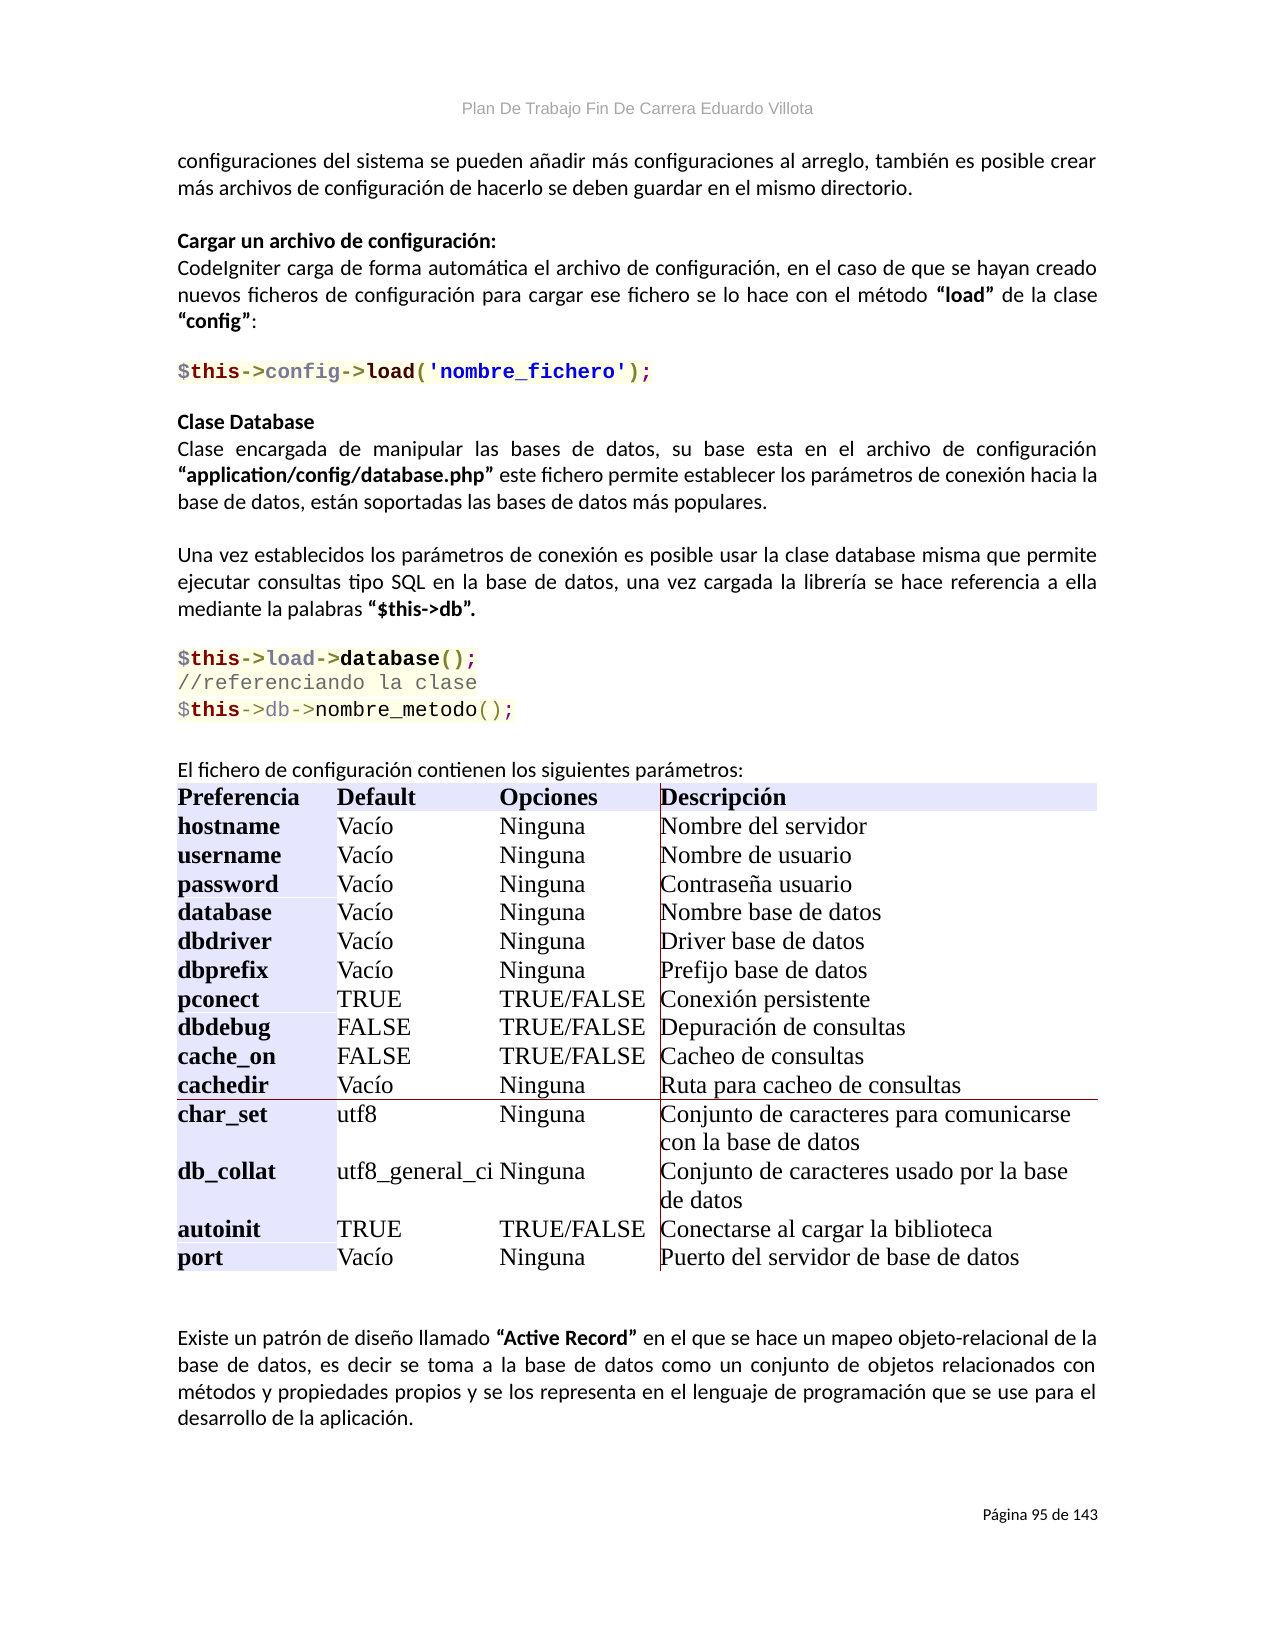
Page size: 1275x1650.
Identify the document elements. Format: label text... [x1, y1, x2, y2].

table_cell TRUE [337, 1214, 499, 1242]
table_cell Vacío [337, 955, 499, 984]
table_cell Vacío [337, 1243, 499, 1271]
table_cell utf8 [337, 1100, 499, 1156]
table_cell Conexión persistente [661, 984, 1097, 1012]
table_cell Ninguna [499, 955, 660, 984]
table_cell char_set [177, 1100, 337, 1156]
table_cell password [177, 869, 337, 897]
table_cell cachedir [177, 1070, 337, 1099]
table_header Opciones [499, 783, 660, 811]
table_cell Ninguna [499, 840, 660, 869]
table_cell Driver base de datos [661, 926, 1097, 955]
table_cell Cacheo de consultas [661, 1041, 1097, 1070]
table_cell FALSE [337, 1013, 499, 1041]
table_cell cache_on [177, 1041, 337, 1070]
table_cell Vacío [337, 840, 499, 869]
text Cargar un archivo de configuración: [177, 228, 1098, 254]
table_cell Puerto del servidor de base de datos [661, 1243, 1097, 1271]
text $this->load->database(); [177, 648, 1098, 672]
text Clase encargada de manipular las bases de datos, su base esta en el archivo de configuración “application/config/database.php” este fichero permite establecer los parámetros de conexión hacia la base de datos, están soportadas las bases de datos más populares. [177, 435, 1098, 515]
table_cell Nombre base de datos [661, 898, 1097, 926]
text $this->db->nombre_metodo(); [177, 699, 1098, 723]
table_cell TRUE/FALSE [499, 1041, 660, 1070]
table_cell TRUE/FALSE [499, 1013, 660, 1041]
table_cell hostname [177, 811, 337, 840]
table_cell Prefijo base de datos [661, 955, 1097, 984]
table_cell Ruta para cacheo de consultas [661, 1070, 1097, 1099]
text //referenciando la clase [177, 672, 1098, 696]
table_cell dbdriver [177, 926, 337, 955]
table_cell Vacío [337, 869, 499, 897]
text CodeIgniter carga de forma automática el archivo de configuración, en el caso de que se hayan creado nuevos ficheros de configuración para cargar ese fichero se lo hace con el método “load” de la clase “config”: [177, 254, 1098, 334]
text El fichero de configuración contienen los siguientes parámetros: [177, 756, 1098, 782]
table_cell Ninguna [499, 1156, 660, 1214]
table_header Preferencia [177, 783, 337, 811]
table_cell Ninguna [499, 1100, 660, 1156]
table_cell Ninguna [499, 1243, 660, 1271]
text configuraciones del sistema se pueden añadir más configuraciones al arreglo, también es posible crear más archivos de configuración de hacerlo se deben guardar en el mismo directorio. [177, 148, 1098, 201]
table_cell pconect [177, 984, 337, 1012]
table_cell Nombre de usuario [661, 840, 1097, 869]
text Clase Database [177, 408, 1098, 435]
text Existe un patrón de diseño llamado “Active Record” en el que se hace un mapeo objeto-relacional de la base de datos, es decir se toma a la base de datos como un conjunto de objetos relacionados con métodos y propiedades propios y se los representa en el lenguaje de programación que se use para el desarrollo de la aplicación. [177, 1324, 1098, 1431]
table_header Descripción [661, 783, 1097, 811]
table_cell Depuración de consultas [661, 1013, 1097, 1041]
table_cell Ninguna [499, 811, 660, 840]
table_cell username [177, 840, 337, 869]
table_cell TRUE [337, 984, 499, 1012]
table_cell database [177, 898, 337, 926]
table_cell Vacío [337, 926, 499, 955]
table_cell Conectarse al cargar la biblioteca [661, 1214, 1097, 1242]
table_cell Ninguna [499, 926, 660, 955]
table_cell TRUE/FALSE [499, 984, 660, 1012]
table_cell Conjunto de caracteres para comunicarse con la base de datos [661, 1100, 1097, 1156]
table_cell autoinit [177, 1214, 337, 1242]
table_cell dbprefix [177, 955, 337, 984]
table_cell port [177, 1243, 337, 1271]
table_cell db_collat [177, 1156, 337, 1214]
table_cell dbdebug [177, 1013, 337, 1041]
table_cell Conjunto de caracteres usado por la base de datos [661, 1156, 1097, 1214]
table_header Default [337, 783, 499, 811]
table_cell FALSE [337, 1041, 499, 1070]
text Una vez establecidos los parámetros de conexión es posible usar la clase database misma que permite ejecutar consultas tipo SQL en la base de datos, una vez cargada la librería se hace referencia a ella mediante la palabras “$this->db”. [177, 542, 1098, 622]
table_cell Contraseña usuario [661, 869, 1097, 897]
table_cell Vacío [337, 811, 499, 840]
table_cell Ninguna [499, 869, 660, 897]
table_cell Nombre del servidor [661, 811, 1097, 840]
table_cell TRUE/FALSE [499, 1214, 660, 1242]
text $this->config->load('nombre_fichero'); [177, 361, 1098, 384]
table_cell Vacío [337, 898, 499, 926]
table_cell Ninguna [499, 1070, 660, 1099]
table_cell Vacío [337, 1070, 499, 1099]
table_cell utf8_general_ci [337, 1156, 499, 1214]
table_cell Ninguna [499, 898, 660, 926]
